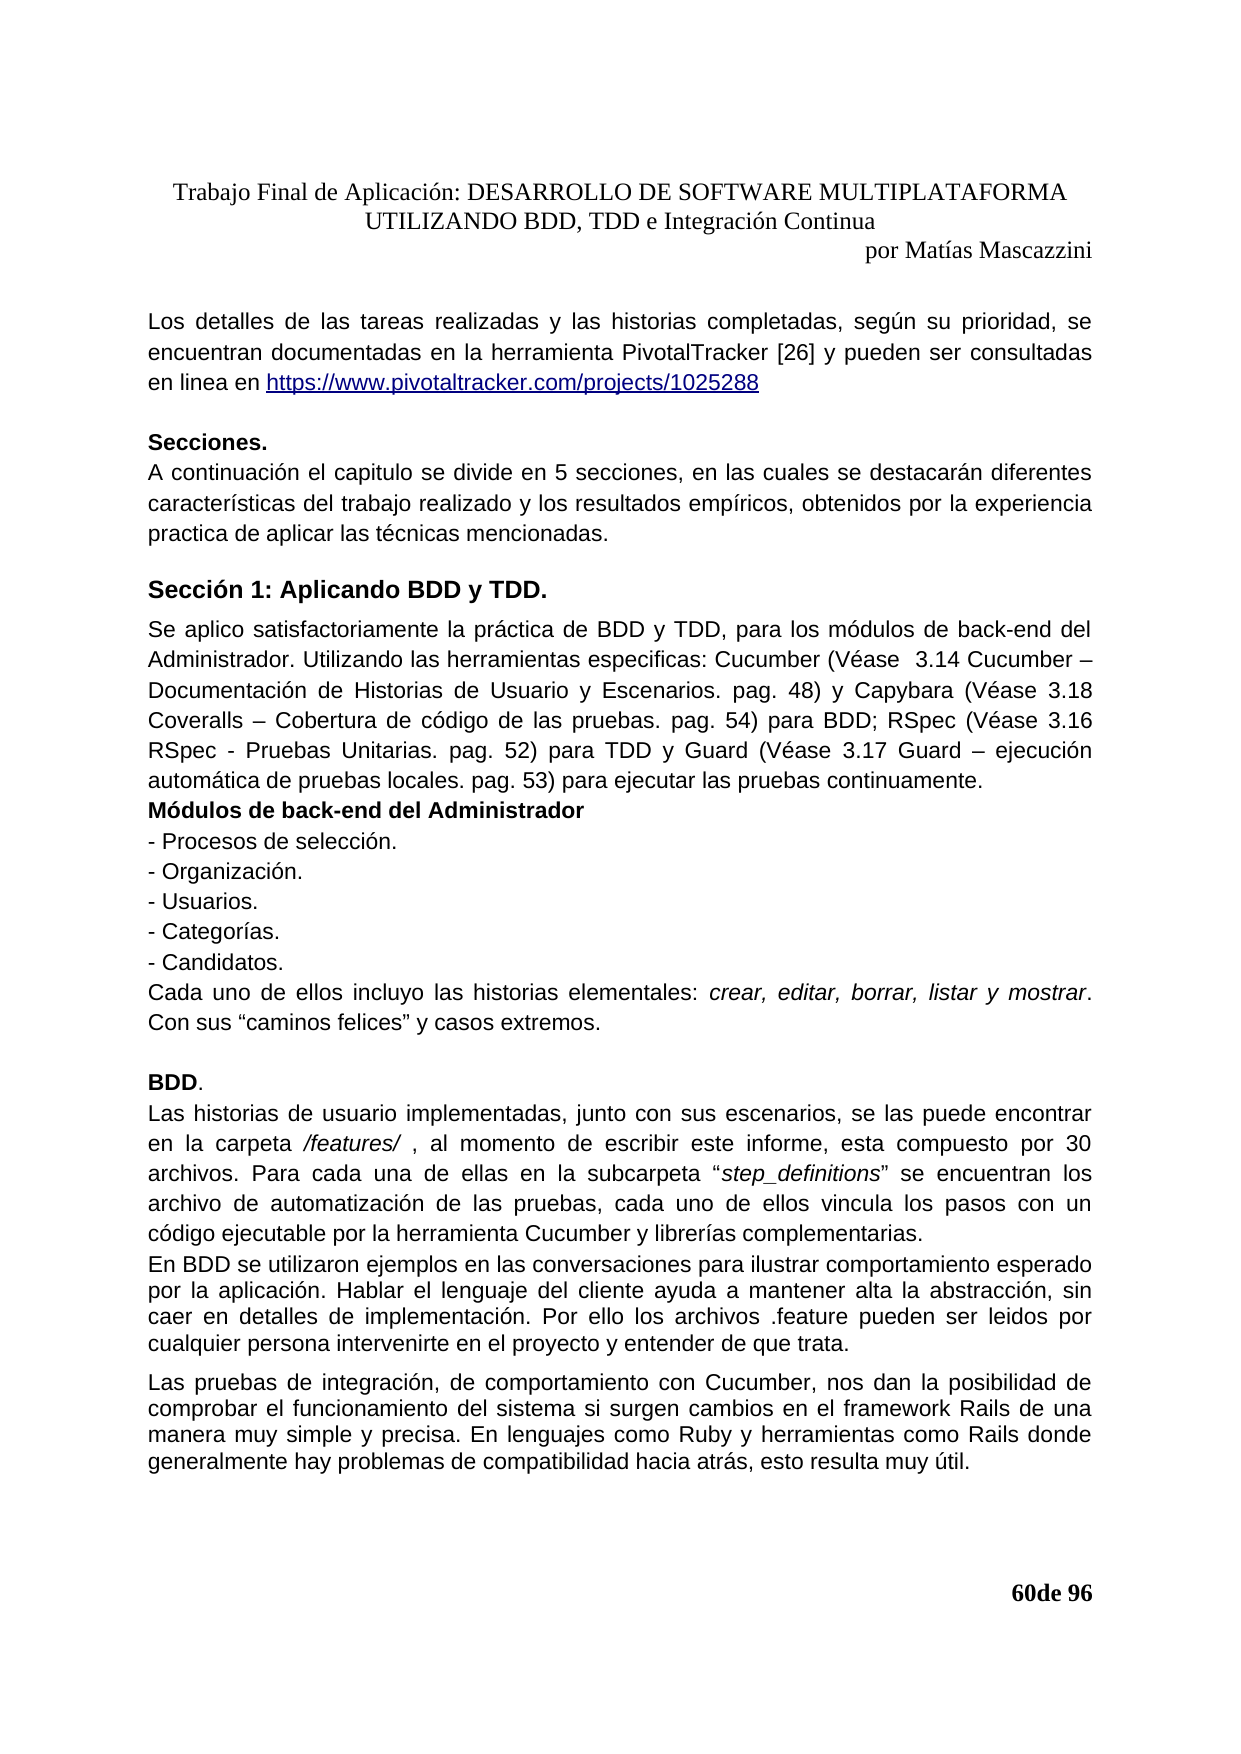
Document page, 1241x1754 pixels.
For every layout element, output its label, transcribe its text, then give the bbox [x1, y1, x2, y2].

text En BDD se utilizaron ejemplos en las conversaciones para ilustrar comportamiento esperado por la aplicación. Hablar el lenguaje del cliente ayuda a mantener alta la abstracción, sin caer en detalles de implementación. Por ello los archivos .feature pueden ser leidos por cualquier persona intervenirte en el proyecto y entender de que trata. [148, 1251, 1093, 1356]
text - Candidatos. [148, 948, 1093, 975]
text - Usuarios. [148, 888, 1093, 914]
text BDD. [148, 1069, 1093, 1096]
text A continuación el capitulo se divide en 5 secciones, en las cuales se destacarán diferentes características del trabajo realizado y los resultados empíricos, obtenidos por la experiencia practica de aplicar las técnicas mencionadas. [148, 459, 1093, 546]
text Cada uno de ellos incluyo las historias elementales: crear, editar, borrar, listar y mostrar. Con sus “caminos felices” y casos extremos. [148, 979, 1093, 1035]
text Los detalles de las tareas realizadas y las historias completadas, según su prioridad, se encuentran documentadas en la herramienta PivotalTracker [26] y pueden ser consultadas en linea en https://www.pivotaltracker.com/projects/1025288 [148, 308, 1093, 395]
text Se aplico satisfactoriamente la práctica de BDD y TDD, para los módulos de back-end del Administrador. Utilizando las herramientas especificas: Cucumber (Véase 3.14 Cucumber – Documentación de Historias de Usuario y Escenarios. pag. 48) y Capybara (Véase 3.18 Coveralls – Cobertura de código de las pruebas. pag. 54) para BDD; RSpec (Véase 3.16 RSpec - Pruebas Unitarias. pag. 52) para TDD y Guard (Véase 3.17 Guard – ejecución automática de pruebas locales. pag. 53) para ejecutar las pruebas continuamente. [148, 616, 1093, 794]
subtitle Sección 1: Aplicando BDD y TDD. [148, 575, 1093, 604]
text Las pruebas de integración, de comportamiento con Cucumber, nos dan la posibilidad de comprobar el funcionamiento del sistema si surgen cambios en el framework Rails de una manera muy simple y precisa. En lenguajes como Ruby y herramientas como Rails donde generalmente hay problemas de compatibilidad hacia atrás, esto resulta muy útil. [148, 1368, 1093, 1474]
text Secciones. [148, 429, 1093, 456]
text - Organización. [148, 858, 1093, 884]
text Módulos de back-end del Administrador [148, 797, 1093, 824]
text - Categorías. [148, 918, 1093, 945]
text - Procesos de selección. [148, 828, 1093, 854]
text Las historias de usuario implementadas, junto con sus escenarios, se las puede encontrar en la carpeta /features/ , al momento de escribir este informe, esta compuesto por 30 archivos. Para cada una de ellas en la subcarpeta “step_definitions” se encuentran los archivo de automatización de las pruebas, cada uno de ellos vincula los pasos con un código ejecutable por la herramienta Cucumber y librerías complementarias. [148, 1099, 1093, 1247]
